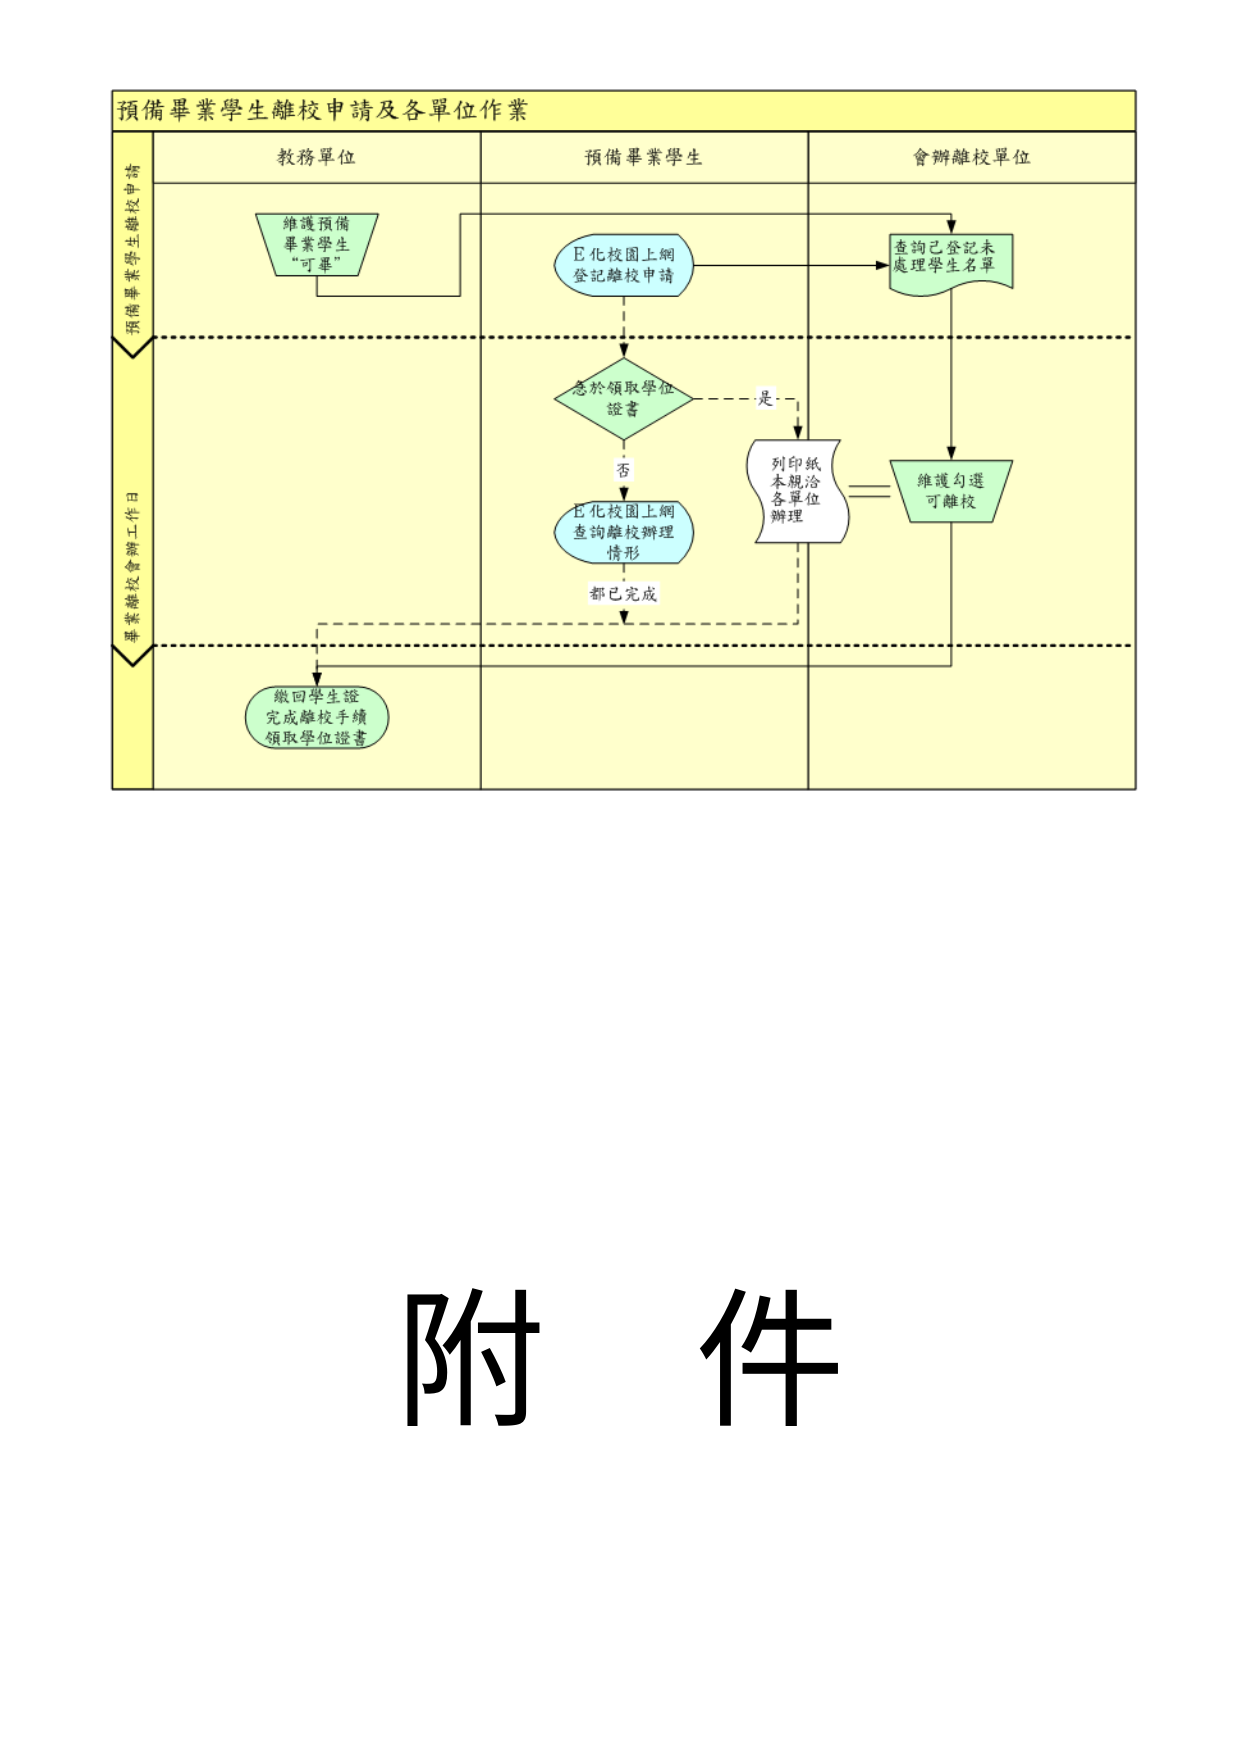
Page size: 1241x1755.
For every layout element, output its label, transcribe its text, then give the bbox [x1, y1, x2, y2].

text 附 件 [89, 1214, 1152, 1464]
